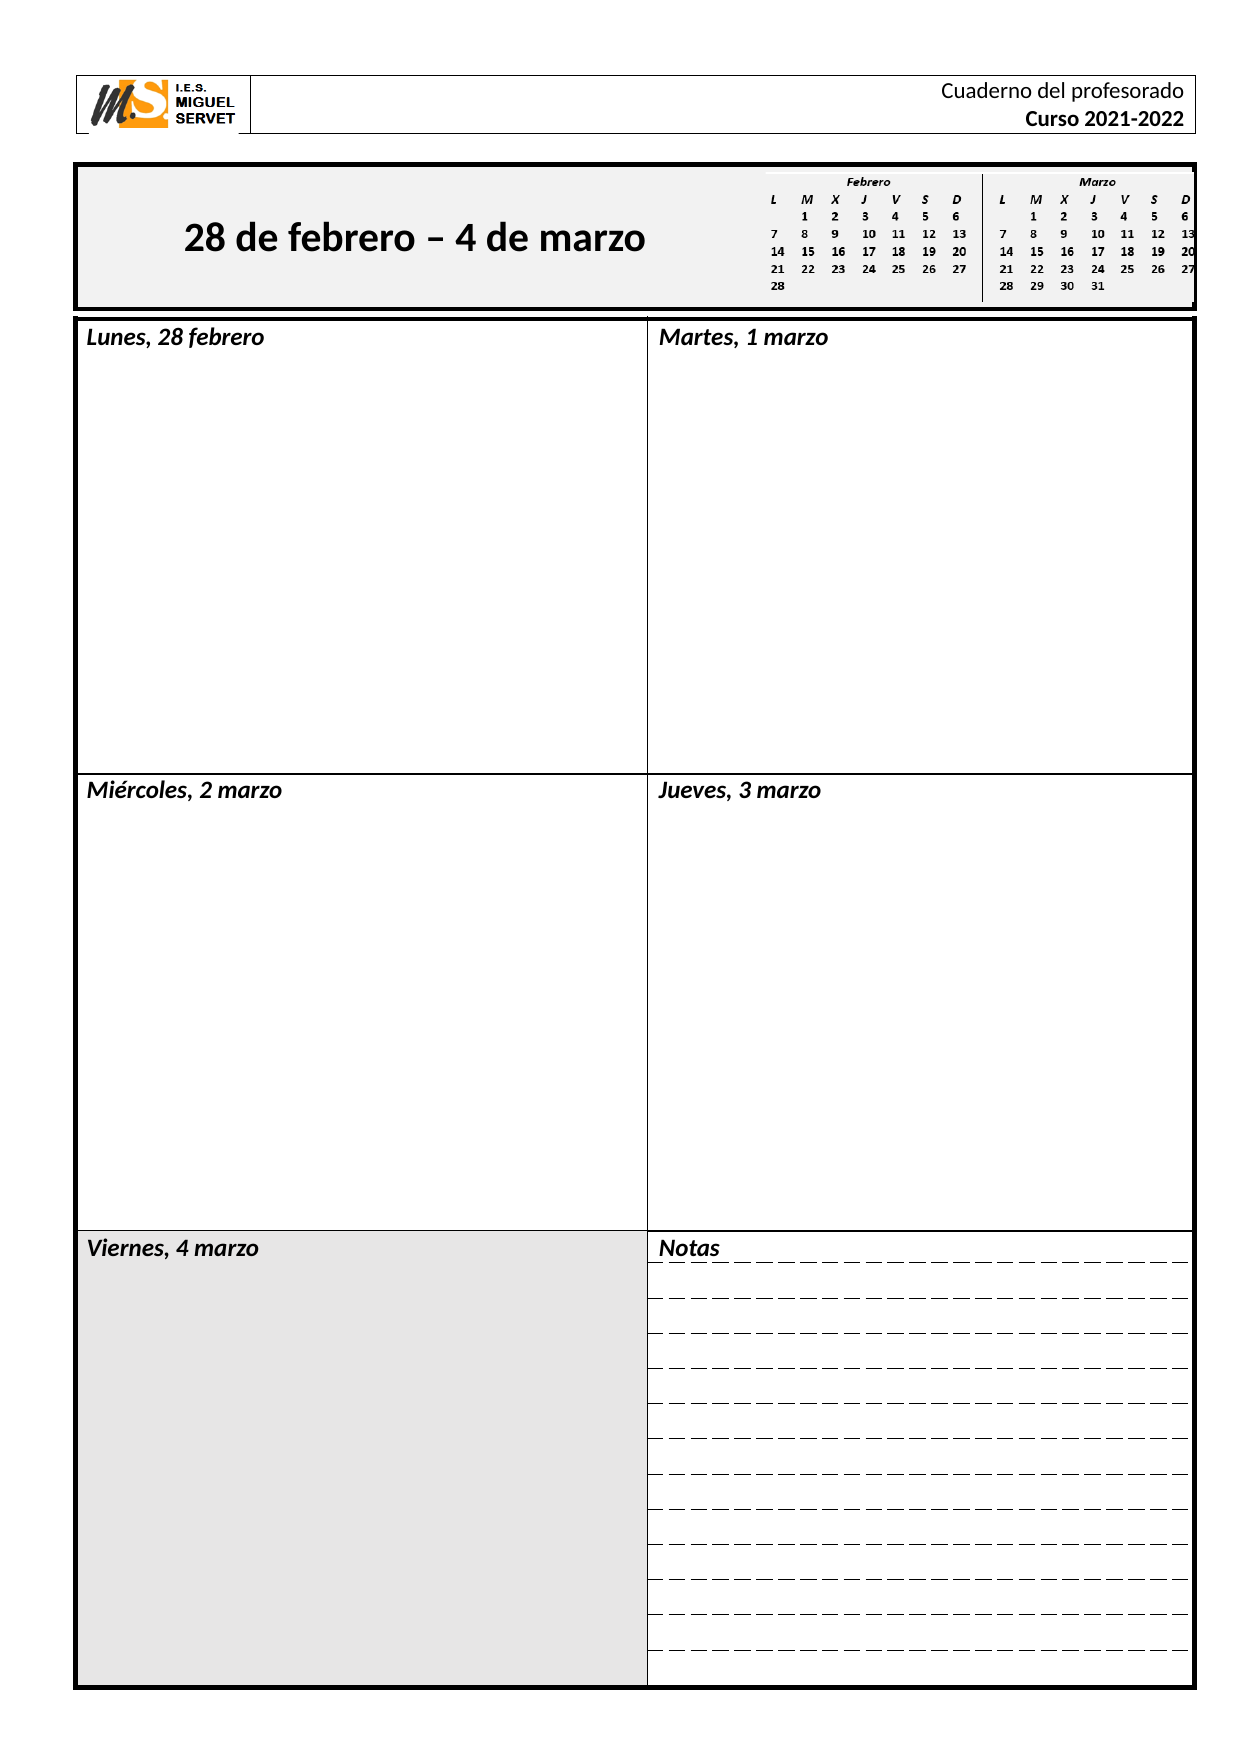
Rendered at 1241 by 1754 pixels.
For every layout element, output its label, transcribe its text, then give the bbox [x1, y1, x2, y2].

table_cell Martes, 1 marzo [648, 321, 1192, 773]
table_cell [648, 1544, 1192, 1579]
table_cell [648, 1614, 1192, 1649]
table_cell [648, 1474, 1192, 1509]
table_cell Jueves, 3 marzo [648, 775, 1192, 1229]
table_cell [648, 1333, 1192, 1368]
table_cell Notas [648, 1232, 1192, 1262]
table_cell [648, 1579, 1192, 1614]
table_header 28 de febrero – 4 de marzo [78, 167, 754, 307]
table_cell [648, 1262, 1192, 1297]
table_cell Viernes, 4 marzo [78, 1231, 647, 1685]
table_cell [648, 1403, 1192, 1438]
table_cell Miércoles, 2 marzo [78, 775, 647, 1229]
table_cell [648, 1298, 1192, 1333]
table_cell [648, 1509, 1192, 1544]
table_cell [648, 1368, 1192, 1403]
table_cell [75, 311, 1194, 316]
table_header [754, 167, 1192, 307]
table_cell [648, 1438, 1192, 1473]
table_cell Lunes, 28 febrero [78, 321, 647, 773]
table_cell [648, 1650, 1192, 1685]
